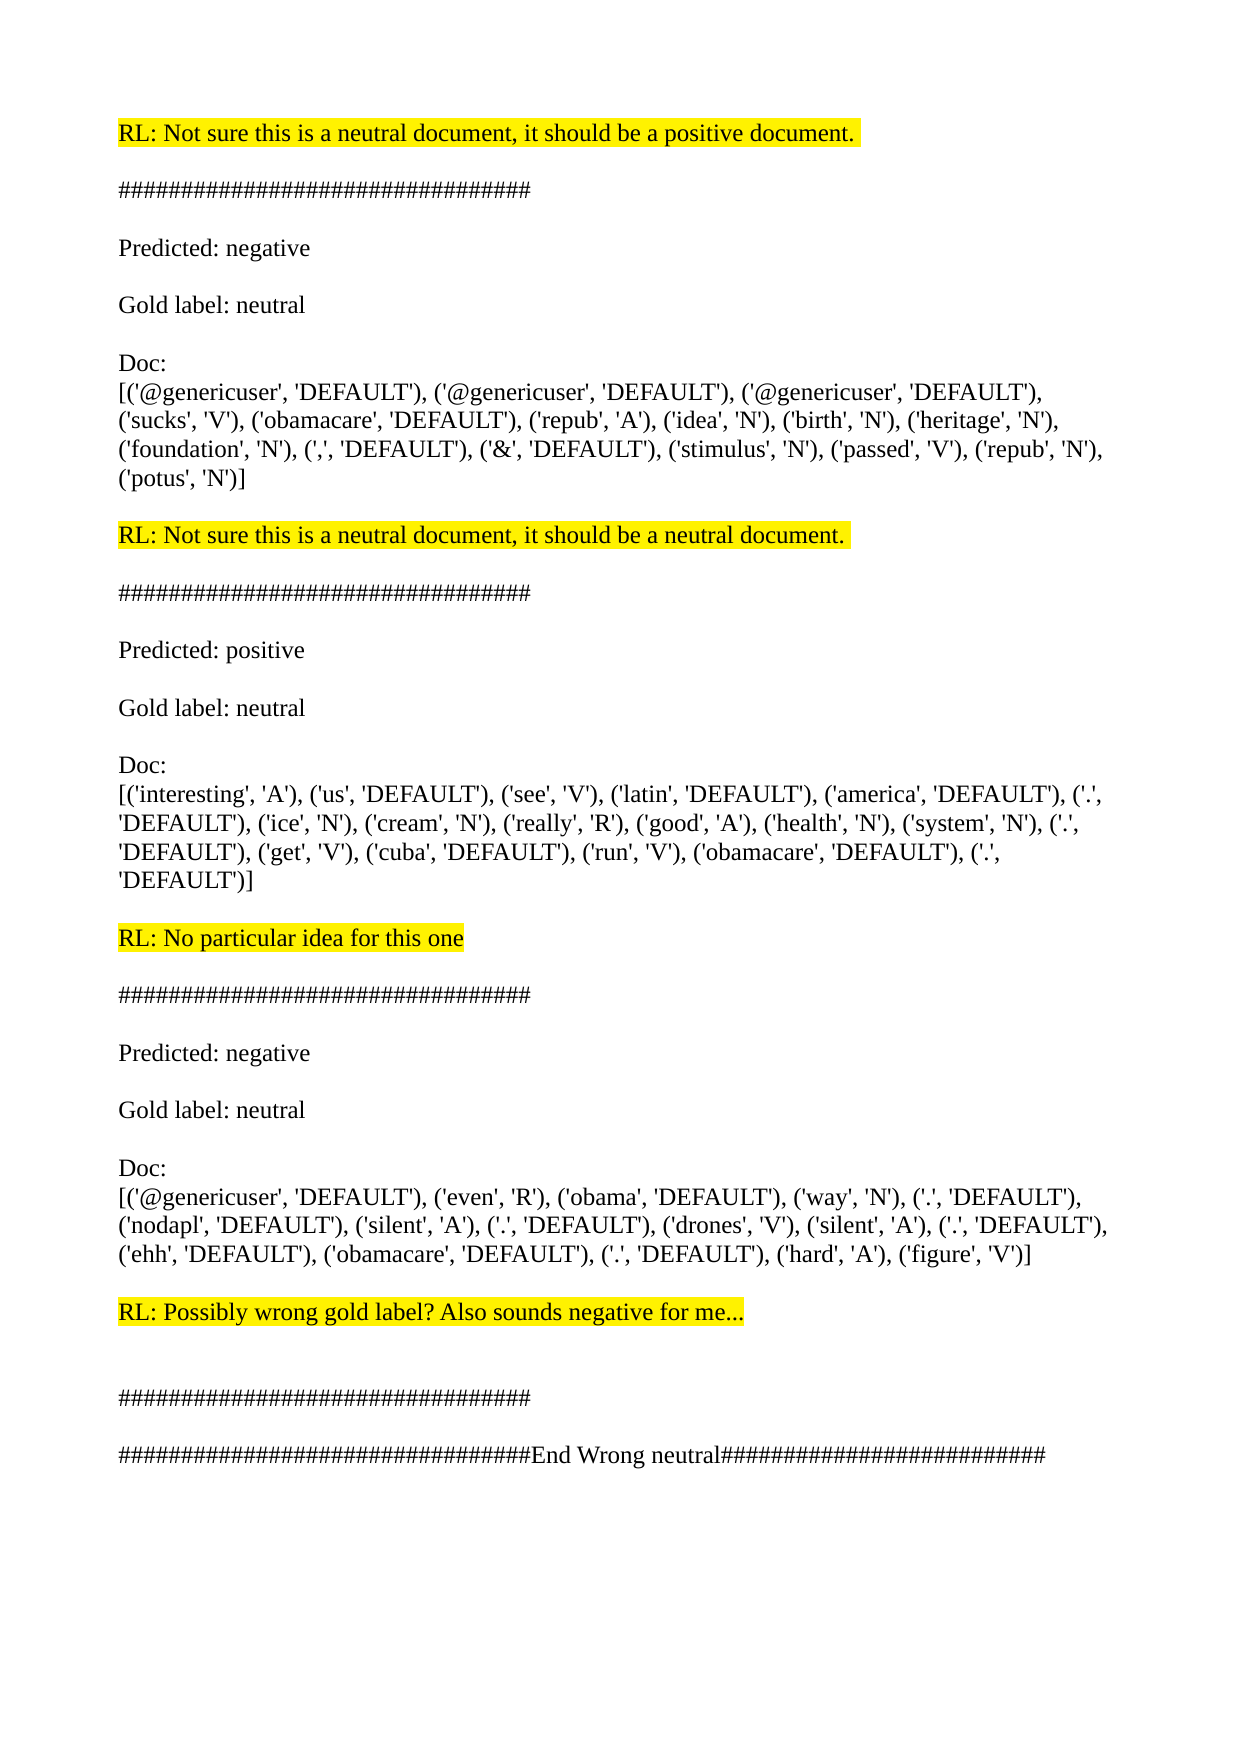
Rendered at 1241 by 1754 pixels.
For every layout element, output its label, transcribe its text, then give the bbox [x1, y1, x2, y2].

text ################################# [118, 578, 1122, 607]
text [('interesting', 'A'), ('us', 'DEFAULT'), ('see', 'V'), ('latin', 'DEFAULT'), ('america', 'DEFAULT'), ('.', 'DEFAULT'), ('ice', 'N'), ('cream', 'N'), ('really', 'R'), ('good', 'A'), ('health', 'N'), ('system', 'N'), ('.', 'DEFAULT'), ('get', 'V'), ('cuba', 'DEFAULT'), ('run', 'V'), ('obamacare', 'DEFAULT'), ('.', 'DEFAULT')] [118, 779, 1122, 894]
text Gold label: neutral [118, 693, 1122, 722]
text [('@genericuser', 'DEFAULT'), ('even', 'R'), ('obama', 'DEFAULT'), ('way', 'N'), ('.', 'DEFAULT'), ('nodapl', 'DEFAULT'), ('silent', 'A'), ('.', 'DEFAULT'), ('drones', 'V'), ('silent', 'A'), ('.', 'DEFAULT'), ('ehh', 'DEFAULT'), ('obamacare', 'DEFAULT'), ('.', 'DEFAULT'), ('hard', 'A'), ('figure', 'V')] [118, 1182, 1122, 1268]
text RL: Not sure this is a neutral document, it should be a positive document. [118, 118, 1122, 147]
text ################################# [118, 176, 1122, 204]
text #################################End Wrong neutral########################## [118, 1441, 1122, 1469]
text Predicted: negative [118, 1038, 1122, 1067]
text Doc: [118, 751, 1122, 779]
text Doc: [118, 348, 1122, 377]
text RL: Possibly wrong gold label? Also sounds negative for me... [118, 1297, 1122, 1326]
text RL: No particular idea for this one [118, 923, 1122, 952]
text [('@genericuser', 'DEFAULT'), ('@genericuser', 'DEFAULT'), ('@genericuser', 'DEFAULT'), ('sucks', 'V'), ('obamacare', 'DEFAULT'), ('repub', 'A'), ('idea', 'N'), ('birth', 'N'), ('heritage', 'N'), ('foundation', 'N'), (',', 'DEFAULT'), ('&', 'DEFAULT'), ('stimulus', 'N'), ('passed', 'V'), ('repub', 'N'), ('potus', 'N')] [118, 377, 1122, 492]
text Predicted: positive [118, 636, 1122, 664]
text RL: Not sure this is a neutral document, it should be a neutral document. [118, 521, 1122, 549]
text Doc: [118, 1153, 1122, 1182]
text ################################# [118, 1383, 1122, 1412]
text Gold label: neutral [118, 1096, 1122, 1124]
text ################################# [118, 981, 1122, 1009]
text Gold label: neutral [118, 291, 1122, 319]
text Predicted: negative [118, 233, 1122, 262]
